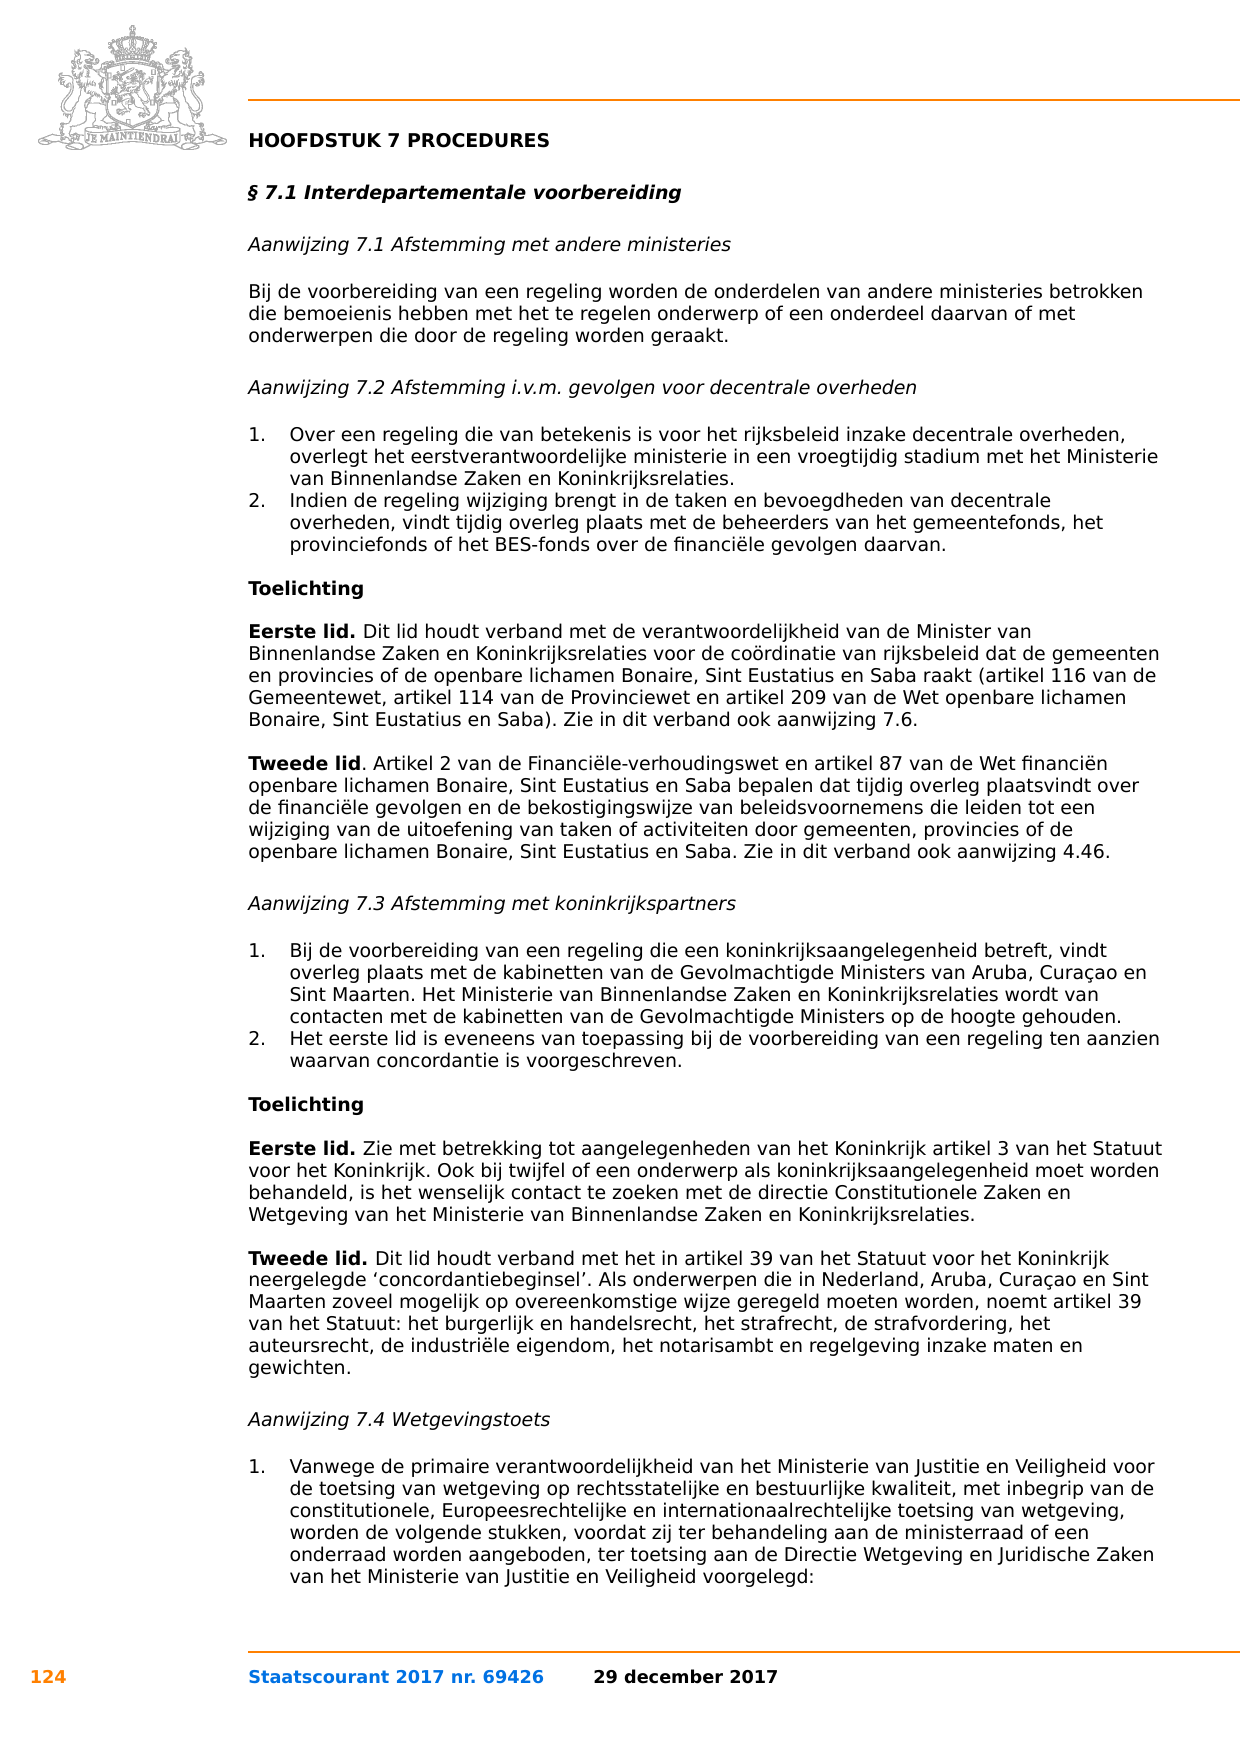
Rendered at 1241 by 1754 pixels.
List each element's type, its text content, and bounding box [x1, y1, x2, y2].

subtitle Toelichting [248, 1094, 1163, 1116]
text 1. Over een regeling die van betekenis is voor het rijksbeleid inzake decentrale overheden, overlegt het eerstverantwoordelijke ministerie in een vroegtijdig stadium met het Ministerie van Binnenlandse Zaken en Koninkrijksrelaties. [248, 424, 1163, 490]
subtitle Aanwijzing 7.3 Afstemming met koninkrijkspartners [248, 893, 1163, 915]
text Tweede lid. Artikel 2 van de Financiële-verhoudingswet en artikel 87 van de Wet financiën openbare lichamen Bonaire, Sint Eustatius en Saba bepalen dat tijdig overleg plaatsvindt over de financiële gevolgen en de bekostigingswijze van beleidsvoornemens die leiden tot een wijziging van de uitoefening van taken of activiteiten door gemeenten, provincies of de openbare lichamen Bonaire, Sint Eustatius en Saba. Zie in dit verband ook aanwijzing 4.46. [248, 753, 1163, 863]
picture [38, 25, 227, 150]
text Eerste lid. Zie met betrekking tot aangelegenheden van het Koninkrijk artikel 3 van het Statuut voor het Koninkrijk. Ook bij twijfel of een onderwerp als koninkrijksaangelegenheid moet worden behandeld, is het wenselijk contact te zoeken met de directie Constitutionele Zaken en Wetgeving van het Ministerie van Binnenlandse Zaken en Koninkrijksrelaties. [248, 1138, 1163, 1226]
text Eerste lid. Dit lid houdt verband met de verantwoordelijkheid van de Minister van Binnenlandse Zaken en Koninkrijksrelaties voor de coördinatie van rijksbeleid dat de gemeenten en provincies of de openbare lichamen Bonaire, Sint Eustatius en Saba raakt (artikel 116 van de Gemeentewet, artikel 114 van de Provinciewet en artikel 209 van de Wet openbare lichamen Bonaire, Sint Eustatius en Saba). Zie in dit verband ook aanwijzing 7.6. [248, 621, 1163, 731]
text Bij de voorbereiding van een regeling worden de onderdelen van andere ministeries betrokken die bemoeienis hebben met het te regelen onderwerp of een onderdeel daarvan of met onderwerpen die door de regeling worden geraakt. [248, 281, 1163, 347]
subtitle Aanwijzing 7.2 Afstemming i.v.m. gevolgen voor decentrale overheden [248, 377, 1163, 399]
text 2. Het eerste lid is eveneens van toepassing bij de voorbereiding van een regeling ten aanzien waarvan concordantie is voorgeschreven. [248, 1028, 1163, 1072]
text Tweede lid. Dit lid houdt verband met het in artikel 39 van het Statuut voor het Koninkrijk neergelegde ‘concordantiebeginsel’. Als onderwerpen die in Nederland, Aruba, Curaçao en Sint Maarten zoveel mogelijk op overeenkomstige wijze geregeld moeten worden, noemt artikel 39 van het Statuut: het burgerlijk en handelsrecht, het strafrecht, de strafvordering, het auteursrecht, de industriële eigendom, het notarisambt en regelgeving inzake maten en gewichten. [248, 1247, 1163, 1379]
subtitle Aanwijzing 7.4 Wetgevingstoets [248, 1409, 1163, 1431]
subtitle HOOFDSTUK 7 PROCEDURES [248, 130, 1163, 152]
text 2. Indien de regeling wijziging brengt in de taken en bevoegdheden van decentrale overheden, vindt tijdig overleg plaats met de beheerders van het gemeentefonds, het provinciefonds of het BES-fonds over de financiële gevolgen daarvan. [248, 490, 1163, 556]
subtitle Toelichting [248, 577, 1163, 599]
text 1. Bij de voorbereiding van een regeling die een koninkrijksaangelegenheid betreft, vindt overleg plaats met de kabinetten van de Gevolmachtigde Ministers van Aruba, Curaçao en Sint Maarten. Het Ministerie van Binnenlandse Zaken en Koninkrijksrelaties wordt van contacten met de kabinetten van de Gevolmachtigde Ministers op de hoogte gehouden. [248, 940, 1163, 1028]
text 1. Vanwege de primaire verantwoordelijkheid van het Ministerie van Justitie en Veiligheid voor de toetsing van wetgeving op rechtsstatelijke en bestuurlijke kwaliteit, met inbegrip van de constitutionele, Europeesrechtelijke en internationaalrechtelijke toetsing van wetgeving, worden de volgende stukken, voordat zij ter behandeling aan de ministerraad of een onderraad worden aangeboden, ter toetsing aan de Directie Wetgeving en Juridische Zaken van het Ministerie van Justitie en Veiligheid voorgelegd: [248, 1456, 1163, 1588]
subtitle § 7.1 Interdepartementale voorbereiding [248, 182, 1163, 204]
subtitle Aanwijzing 7.1 Afstemming met andere ministeries [248, 234, 1163, 256]
